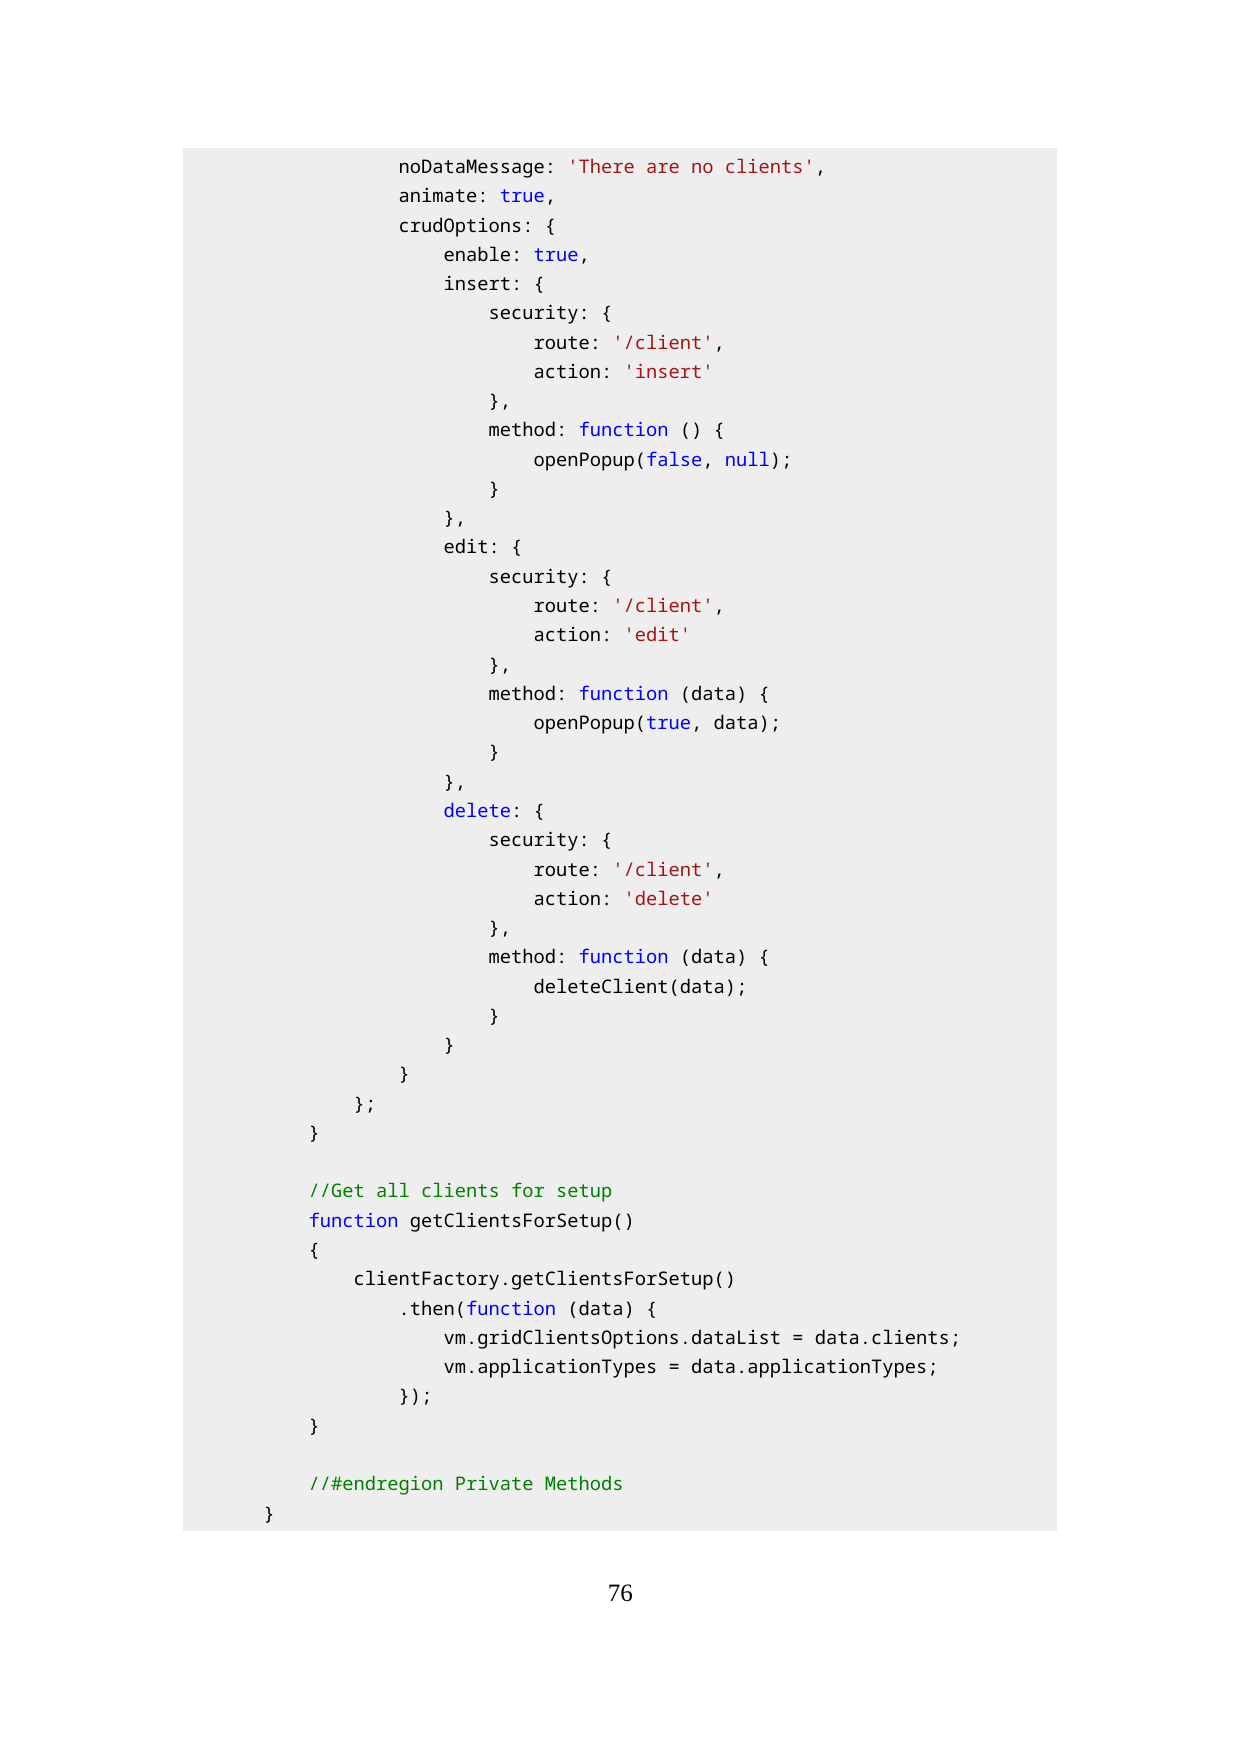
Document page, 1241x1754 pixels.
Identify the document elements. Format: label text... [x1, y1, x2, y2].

table_header noDataMessage: 'There are no clients', animate: true, crudOptions: { enable: true, insert: { security: { route: '/client', action: 'insert' }, method: function () { openPopup(false, null); } }, edit: { security: { route: '/client', action: 'edit' }, method: function (data) { openPopup(true, data); } }, delete: { security: { route: '/client', action: 'delete' }, method: function (data) { deleteClient(data); } } } }; } //Get all clients for setup function getClientsForSetup() { clientFactory.getClientsForSetup() .then(function (data) { vm.gridClientsOptions.dataList = data.clients; vm.applicationTypes = data.applicationTypes; }); } //#endregion Private Methods } [183, 148, 1057, 1531]
